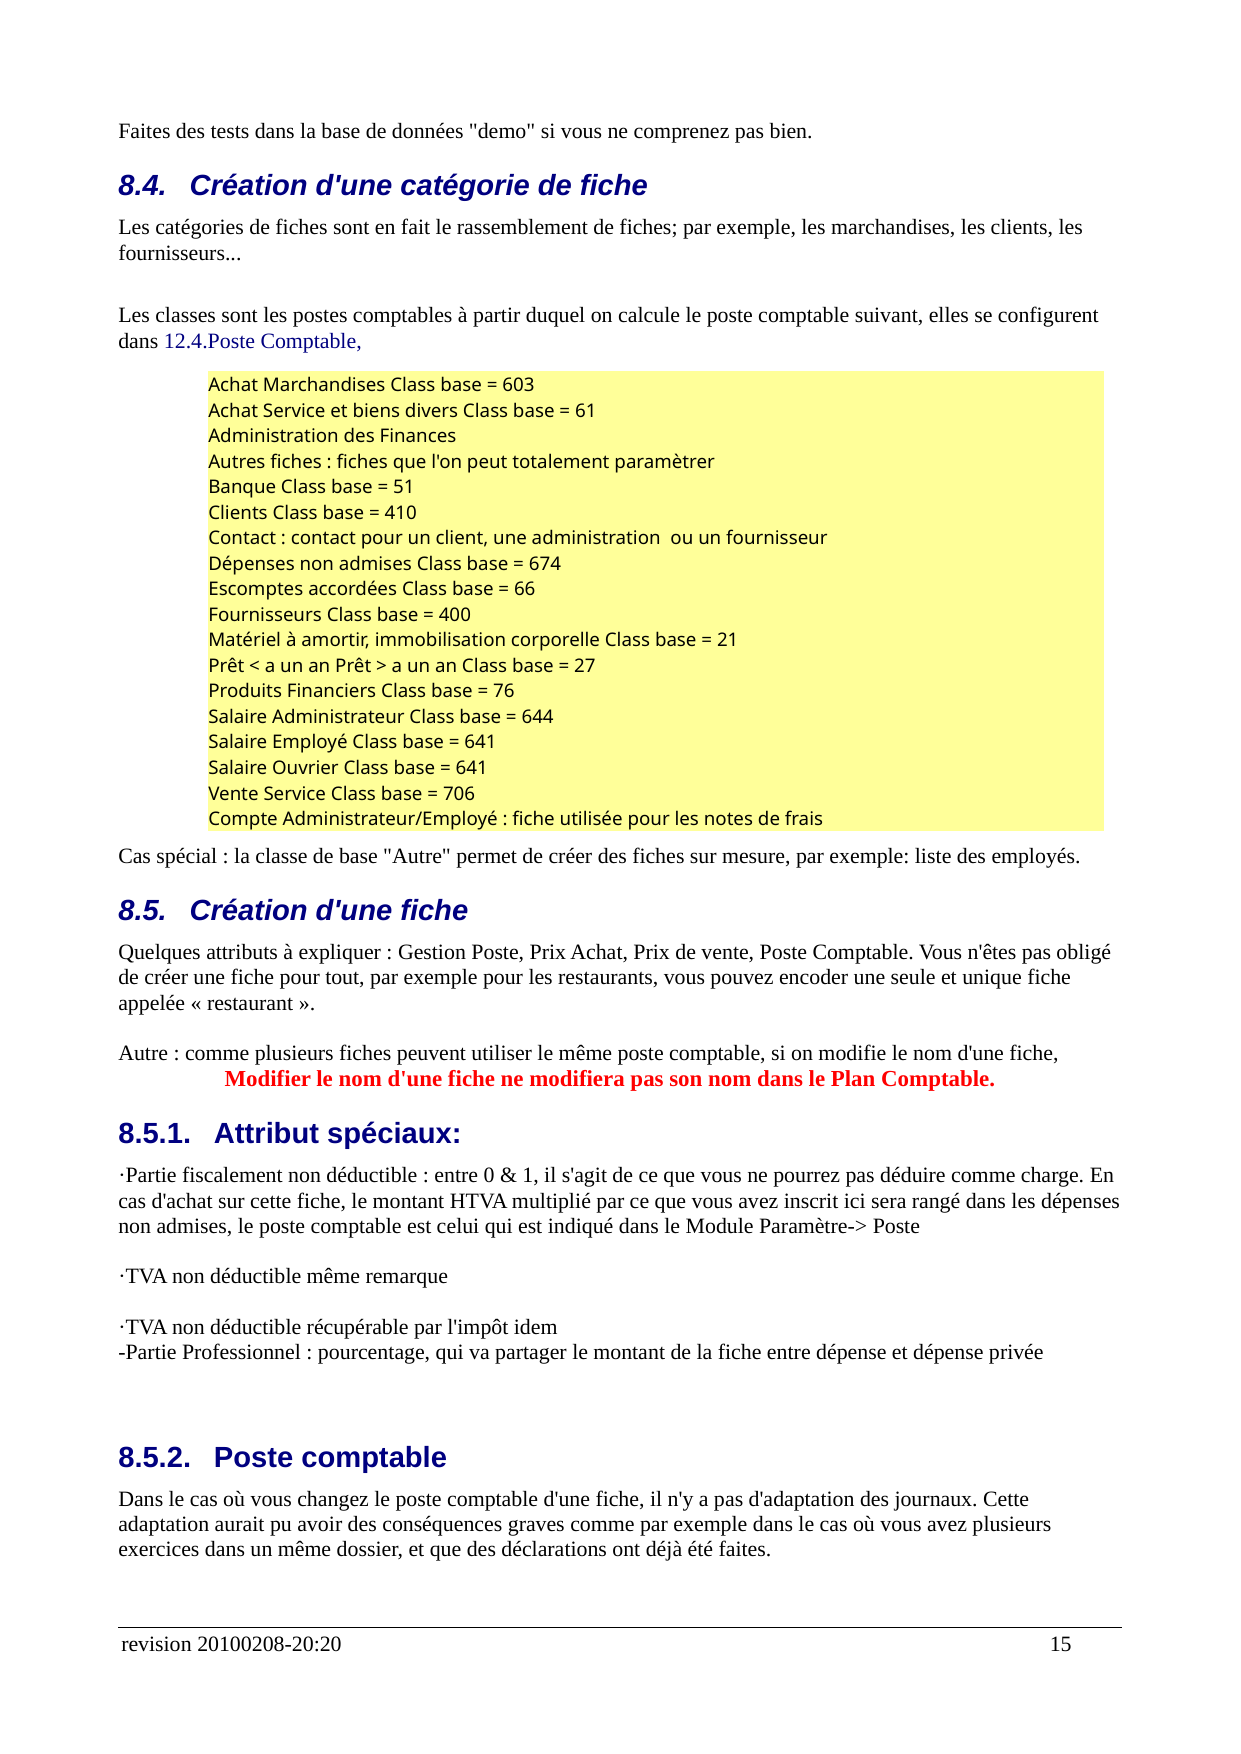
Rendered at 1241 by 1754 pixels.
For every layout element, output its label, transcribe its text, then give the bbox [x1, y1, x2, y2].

text ·TVA non déductible récupérable par l'impôt idem [118, 1314, 1122, 1339]
text ·TVA non déductible même remarque [118, 1263, 1122, 1288]
text Faites des tests dans la base de données "demo" si vous ne comprenez pas bien. [118, 118, 1122, 143]
text Dans le cas où vous changez le poste comptable d'une fiche, il n'y a pas d'adaptation des journaux. Cette adaptation aurait pu avoir des conséquences graves comme par exemple dans le cas où vous avez plusieurs exercices dans un même dossier, et que des déclarations ont déjà été faites. [118, 1486, 1122, 1561]
subtitle Attribut spéciaux: [118, 1116, 1122, 1150]
text Les classes sont les postes comptables à partir duquel on calcule le poste comptable suivant, elles se configurent dans 12.4.Poste Comptable, [118, 302, 1122, 353]
text Quelques attributs à expliquer : Gestion Poste, Prix Achat, Prix de vente, Poste Comptable. Vous n'êtes pas obligé de créer une fiche pour tout, par exemple pour les restaurants, vous pouvez encoder une seule et unique fiche appelée « restaurant ». [118, 939, 1122, 1015]
text Achat Marchandises Class base = 603 Achat Service et biens divers Class base = 61 Administration des Finances Autres fiches : fiches que l'on peut totalement paramètrer Banque Class base = 51 Clients Class base = 410 Contact : contact pour un client, une administration ou un fournisseur Dépenses non admises Class base = 674 Escomptes accordées Class base = 66 Fournisseurs Class base = 400 Matériel à amortir, immobilisation corporelle Class base = 21 Prêt < a un an Prêt > a un an Class base = 27 Produits Financiers Class base = 76 Salaire Administrateur Class base = 644 Salaire Employé Class base = 641 Salaire Ouvrier Class base = 641 Vente Service Class base = 706 Compte Administrateur/Employé : fiche utilisée pour les notes de frais [208, 371, 1104, 831]
text Autre : comme plusieurs fiches peuvent utiliser le même poste comptable, si on modifie le nom d'une fiche, [118, 1040, 1122, 1065]
text Les catégories de fiches sont en fait le rassemblement de fiches; par exemple, les marchandises, les clients, les fournisseurs... [118, 214, 1122, 265]
subtitle Poste comptable [118, 1439, 1122, 1473]
text Cas spécial : la classe de base "Autre" permet de créer des fiches sur mesure, par exemple: liste des employés. [118, 843, 1122, 868]
subtitle Création d'une fiche [118, 893, 1122, 927]
text Modifier le nom d'une fiche ne modifiera pas son nom dans le Plan Comptable. [224, 1065, 1122, 1091]
text -Partie Professionnel : pourcentage, qui va partager le montant de la fiche entre dépense et dépense privée [118, 1339, 1122, 1364]
text ·Partie fiscalement non déductible : entre 0 & 1, il s'agit de ce que vous ne pourrez pas déduire comme charge. En cas d'achat sur cette fiche, le montant HTVA multiplié par ce que vous avez inscrit ici sera rangé dans les dépenses non admises, le poste comptable est celui qui est indiqué dans le Module Paramètre-> Poste [118, 1162, 1122, 1238]
subtitle Création d'une catégorie de fiche [118, 168, 1122, 202]
